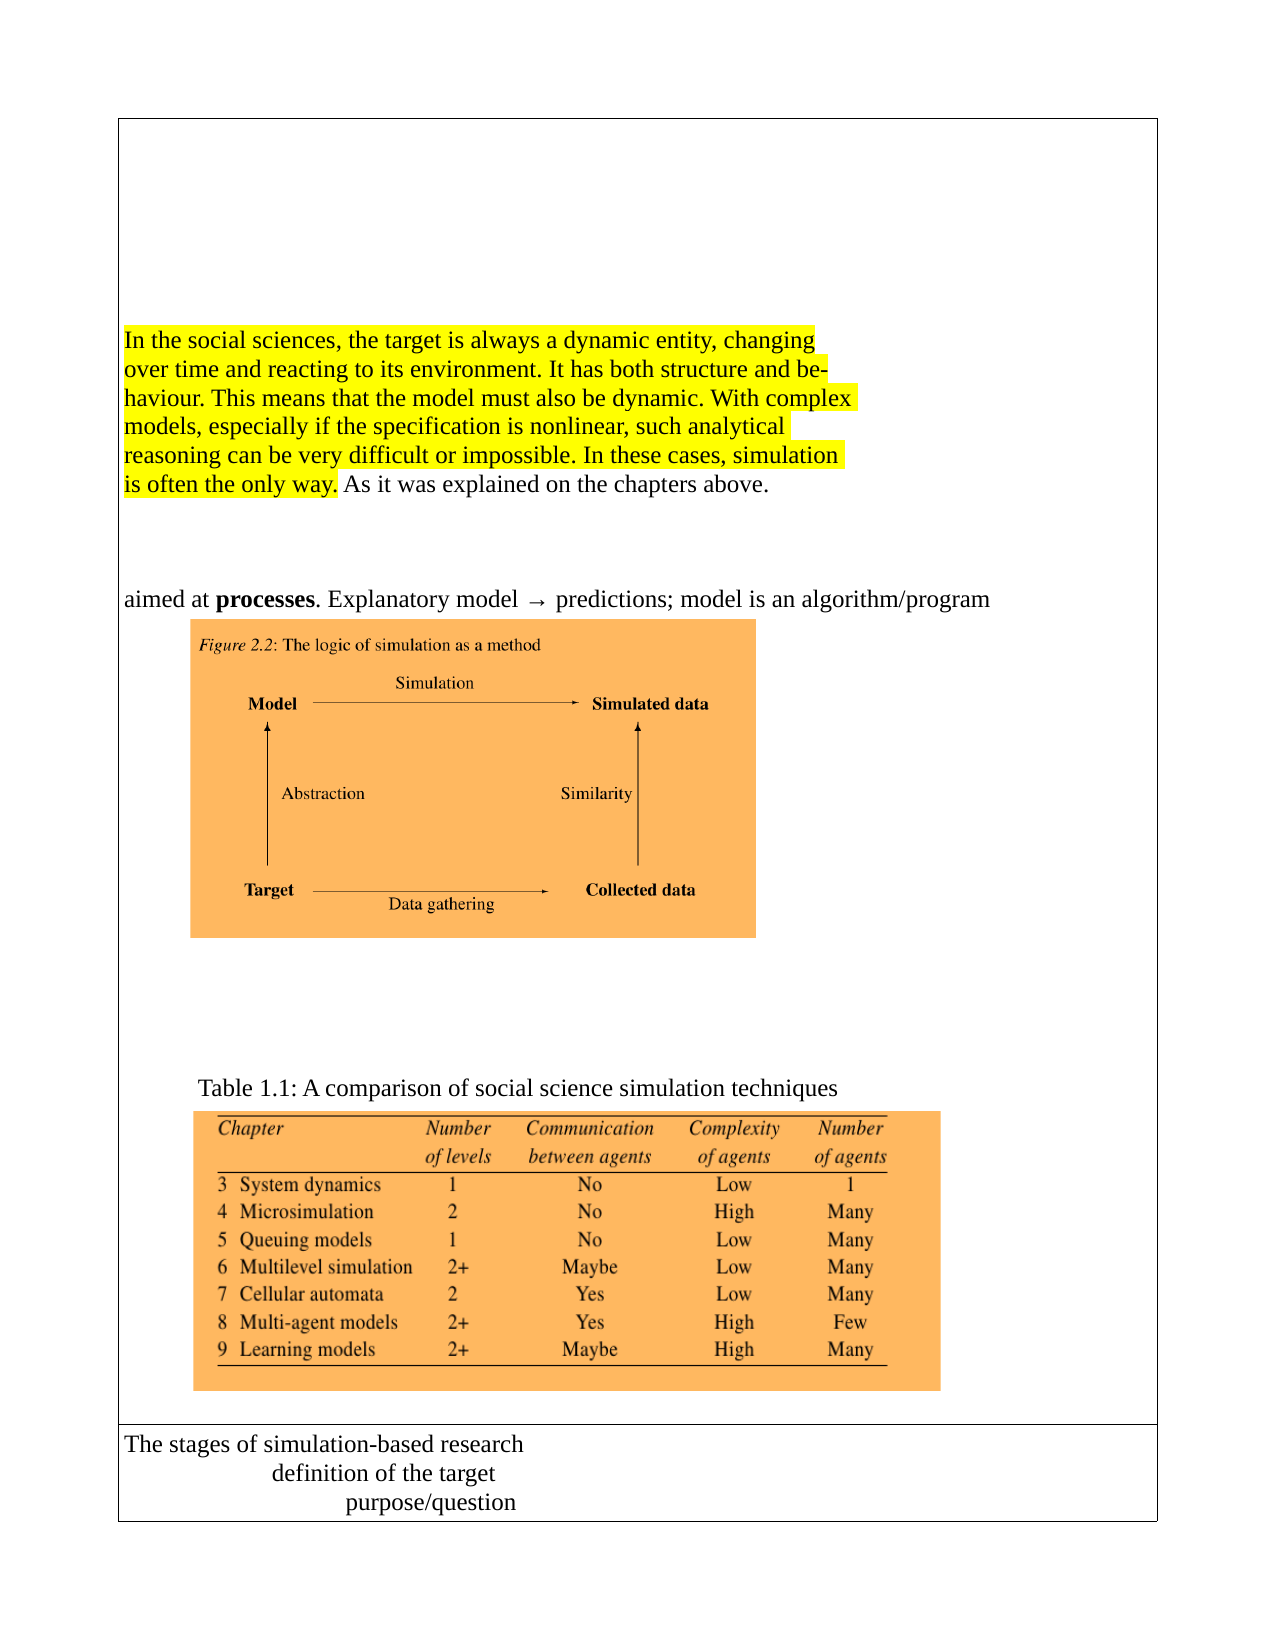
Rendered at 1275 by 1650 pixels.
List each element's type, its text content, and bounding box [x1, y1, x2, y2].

table_cell Table 1.1: A comparison of social science simulation techniques [119, 938, 1157, 1423]
picture [190, 619, 756, 938]
picture [193, 1111, 941, 1391]
table_cell In the social sciences, the target is always a dynamic entity, changing over time and reacting to its environment. It has both structure and be- haviour. This means that the model must also be dynamic. With complex models, especially if the specification is nonlinear, such analytical reasoning can be very difficult or impossible. In these cases, simulation is often the only way. As it was explained on the chapters above. aimed at processes. Explanatory model → predictions; model is an algorithm/program [119, 119, 1157, 937]
table_cell The stages of simulation-based research definition of the target purpose/question [119, 1425, 1157, 1521]
